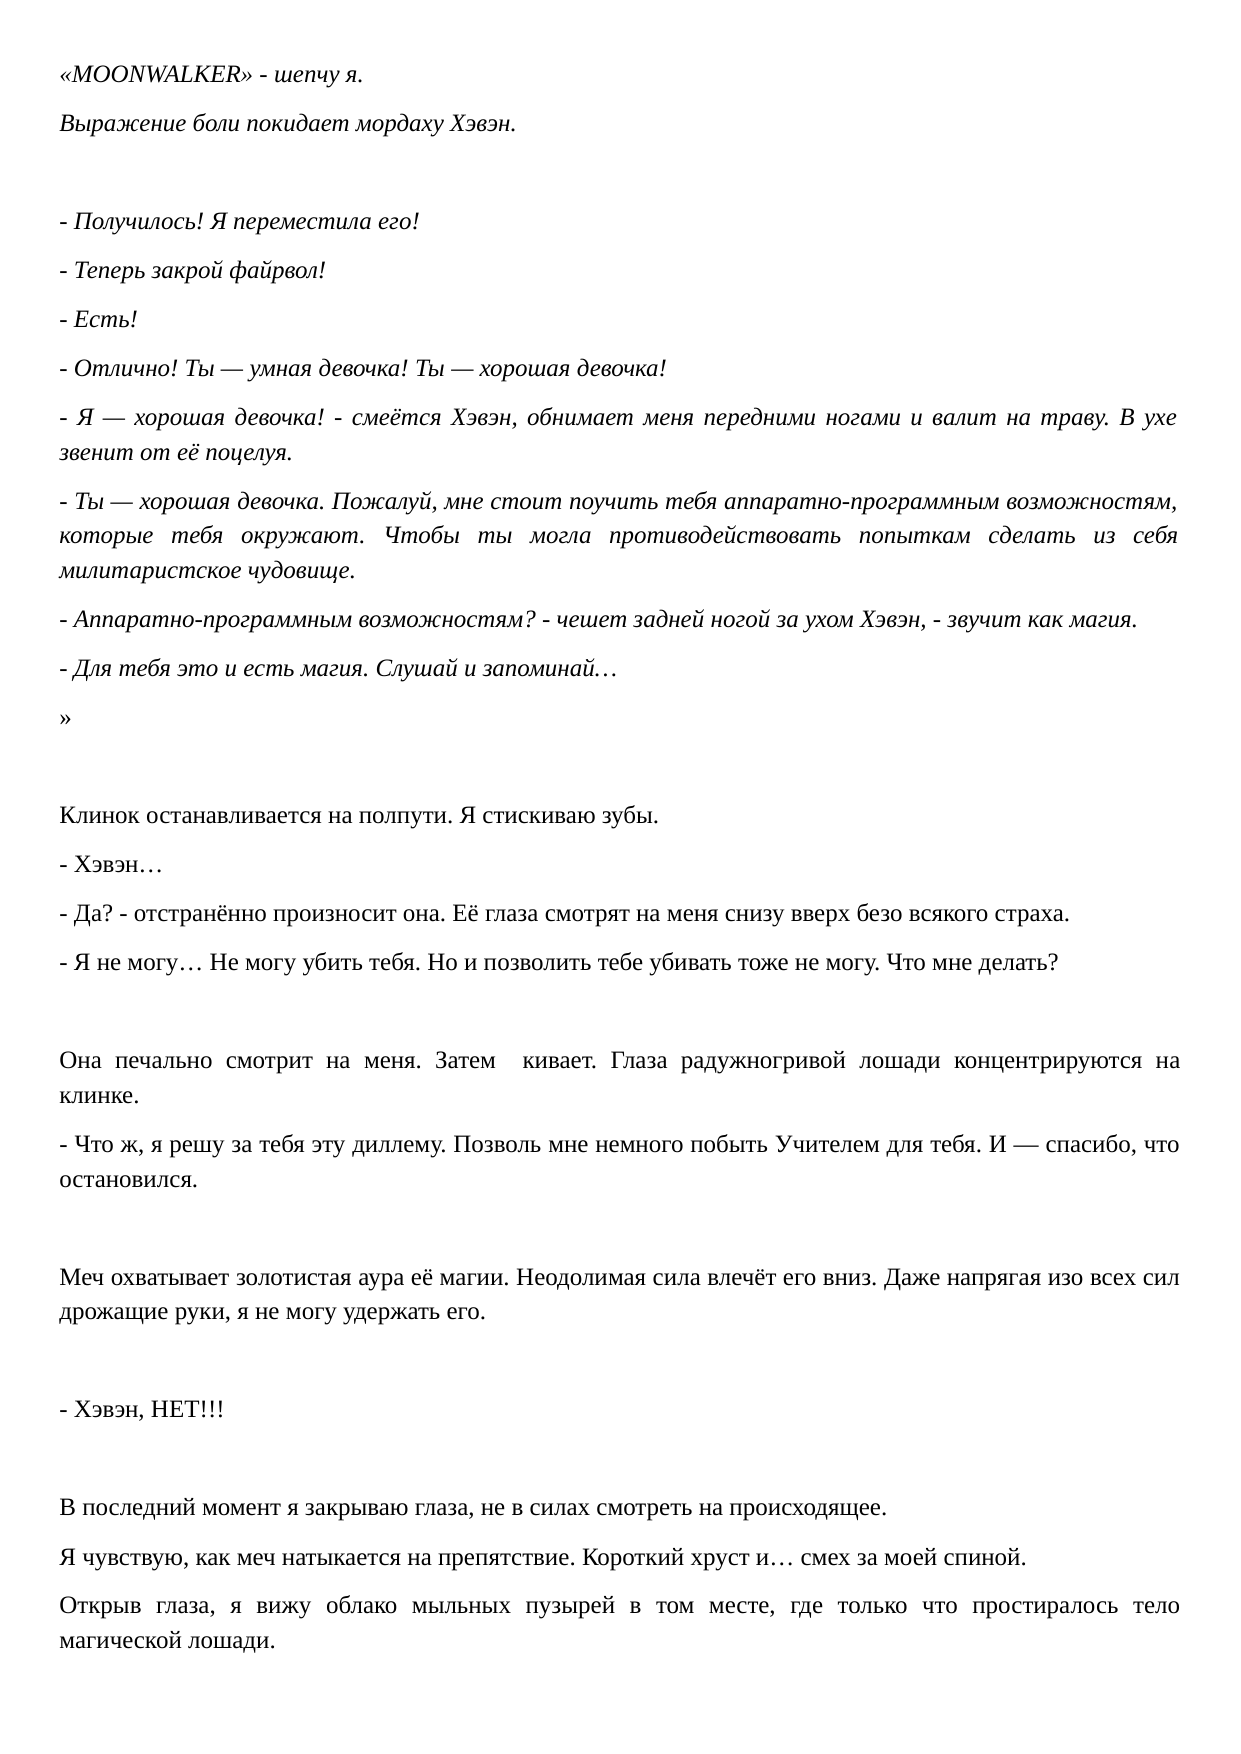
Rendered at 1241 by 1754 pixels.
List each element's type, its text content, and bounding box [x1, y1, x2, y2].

text - Что ж, я решу за тебя эту диллему. Позволь мне немного побыть Учителем для тебя. И — спасибо, что остановился. [59, 1129, 1181, 1192]
text - Да? - отстранённо произносит она. Её глаза смотрят на меня снизу вверх безо всякого страха. [59, 898, 1181, 927]
text - Я не могу… Не могу убить тебя. Но и позволить тебе убивать тоже не могу. Что мне делать? [59, 947, 1181, 976]
text «MOONWALKER» - шепчу я. [59, 59, 1181, 88]
text - Теперь закрой файрвол! [59, 255, 1181, 284]
text Она печально смотрит на меня. Затем кивает. Глаза радужногривой лошади концентрируются на клинке. [59, 1046, 1181, 1109]
text - Аппаратно-программным возможностям? - чешет задней ногой за ухом Хэвэн, - звучит как магия. [59, 604, 1181, 633]
text Меч охватывает золотистая аура её магии. Неодолимая сила влечёт его вниз. Даже напрягая изо всех сил дрожащие руки, я не могу удержать его. [59, 1262, 1181, 1325]
text В последний момент я закрываю глаза, не в силах смотреть на происходящее. [59, 1492, 1181, 1521]
text - Отлично! Ты — умная девочка! Ты — хорошая девочка! [59, 353, 1181, 382]
text - Ты — хорошая девочка. Пожалуй, мне стоит поучить тебя аппаратно-программным возможностям, которые тебя окружают. Чтобы ты могла противодействовать попыткам сделать из себя милитаристское чудовище. [59, 486, 1181, 584]
text - Есть! [59, 304, 1181, 333]
text - Хэвэн… [59, 849, 1181, 878]
text Выражение боли покидает мордаху Хэвэн. [59, 108, 1181, 137]
text Я чувствую, как меч натыкается на препятствие. Короткий хруст и… смех за моей спиной. [59, 1542, 1181, 1570]
text » [59, 702, 1181, 731]
text - Я — хорошая девочка! - смеётся Хэвэн, обнимает меня передними ногами и валит на траву. В ухе звенит от её поцелуя. [59, 402, 1181, 466]
text - Хэвэн, НЕТ!!! [59, 1394, 1181, 1423]
text - Получилось! Я переместила его! [59, 206, 1181, 235]
text - Для тебя это и есть магия. Слушай и запоминай… [59, 653, 1181, 682]
text Клинок останавливается на полпути. Я стискиваю зубы. [59, 800, 1181, 829]
text Открыв глаза, я вижу облако мыльных пузырей в том месте, где только что простиралось тело магической лошади. [59, 1591, 1181, 1654]
